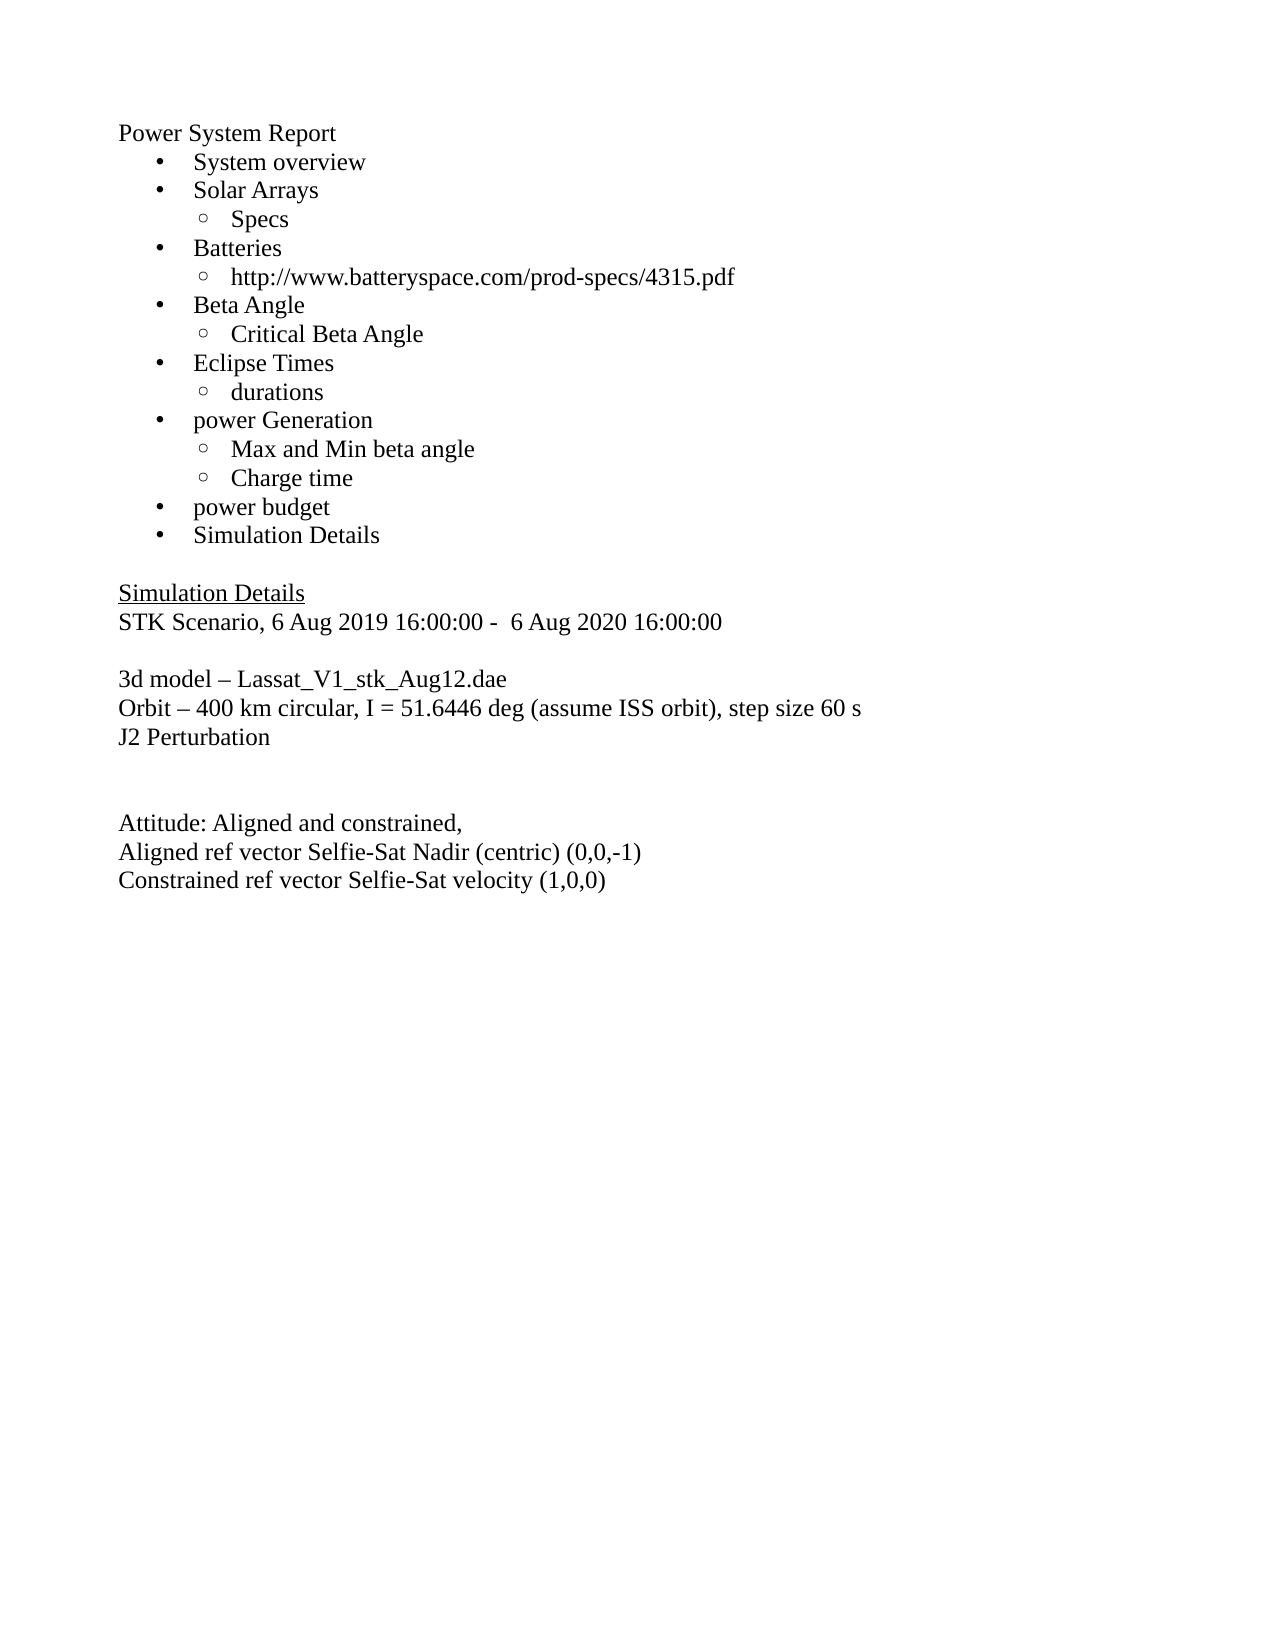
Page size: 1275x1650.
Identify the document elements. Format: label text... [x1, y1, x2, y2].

text Aligned ref vector Selfie-Sat Nadir (centric) (0,0,-1) [118, 837, 1157, 866]
text Constrained ref vector Selfie-Sat velocity (1,0,0) [118, 866, 1157, 894]
list Solar Arrays [156, 176, 1157, 204]
text STK Scenario, 6 Aug 2019 16:00:00 - 6 Aug 2020 16:00:00 [118, 607, 1157, 636]
list Eclipse Times [156, 348, 1157, 377]
list Charge time [193, 463, 1157, 492]
list Beta Angle [156, 291, 1157, 319]
text J2 Perturbation [118, 722, 1157, 751]
text Simulation Details [118, 578, 1157, 607]
list durations [193, 377, 1157, 406]
text 3d model – Lassat_V1_stk_Aug12.dae [118, 664, 1157, 693]
list Simulation Details [156, 521, 1157, 549]
list Batteries [156, 233, 1157, 262]
list http://www.batteryspace.com/prod-specs/4315.pdf [193, 262, 1157, 291]
text Orbit – 400 km circular, I = 51.6446 deg (assume ISS orbit), step size 60 s [118, 693, 1157, 722]
text Power System Report [118, 118, 1157, 147]
list System overview [156, 147, 1157, 176]
list Max and Min beta angle [193, 434, 1157, 463]
list power budget [156, 492, 1157, 521]
list Critical Beta Angle [193, 319, 1157, 348]
list Specs [193, 204, 1157, 233]
text Attitude: Aligned and constrained, [118, 808, 1157, 837]
list power Generation [156, 406, 1157, 434]
